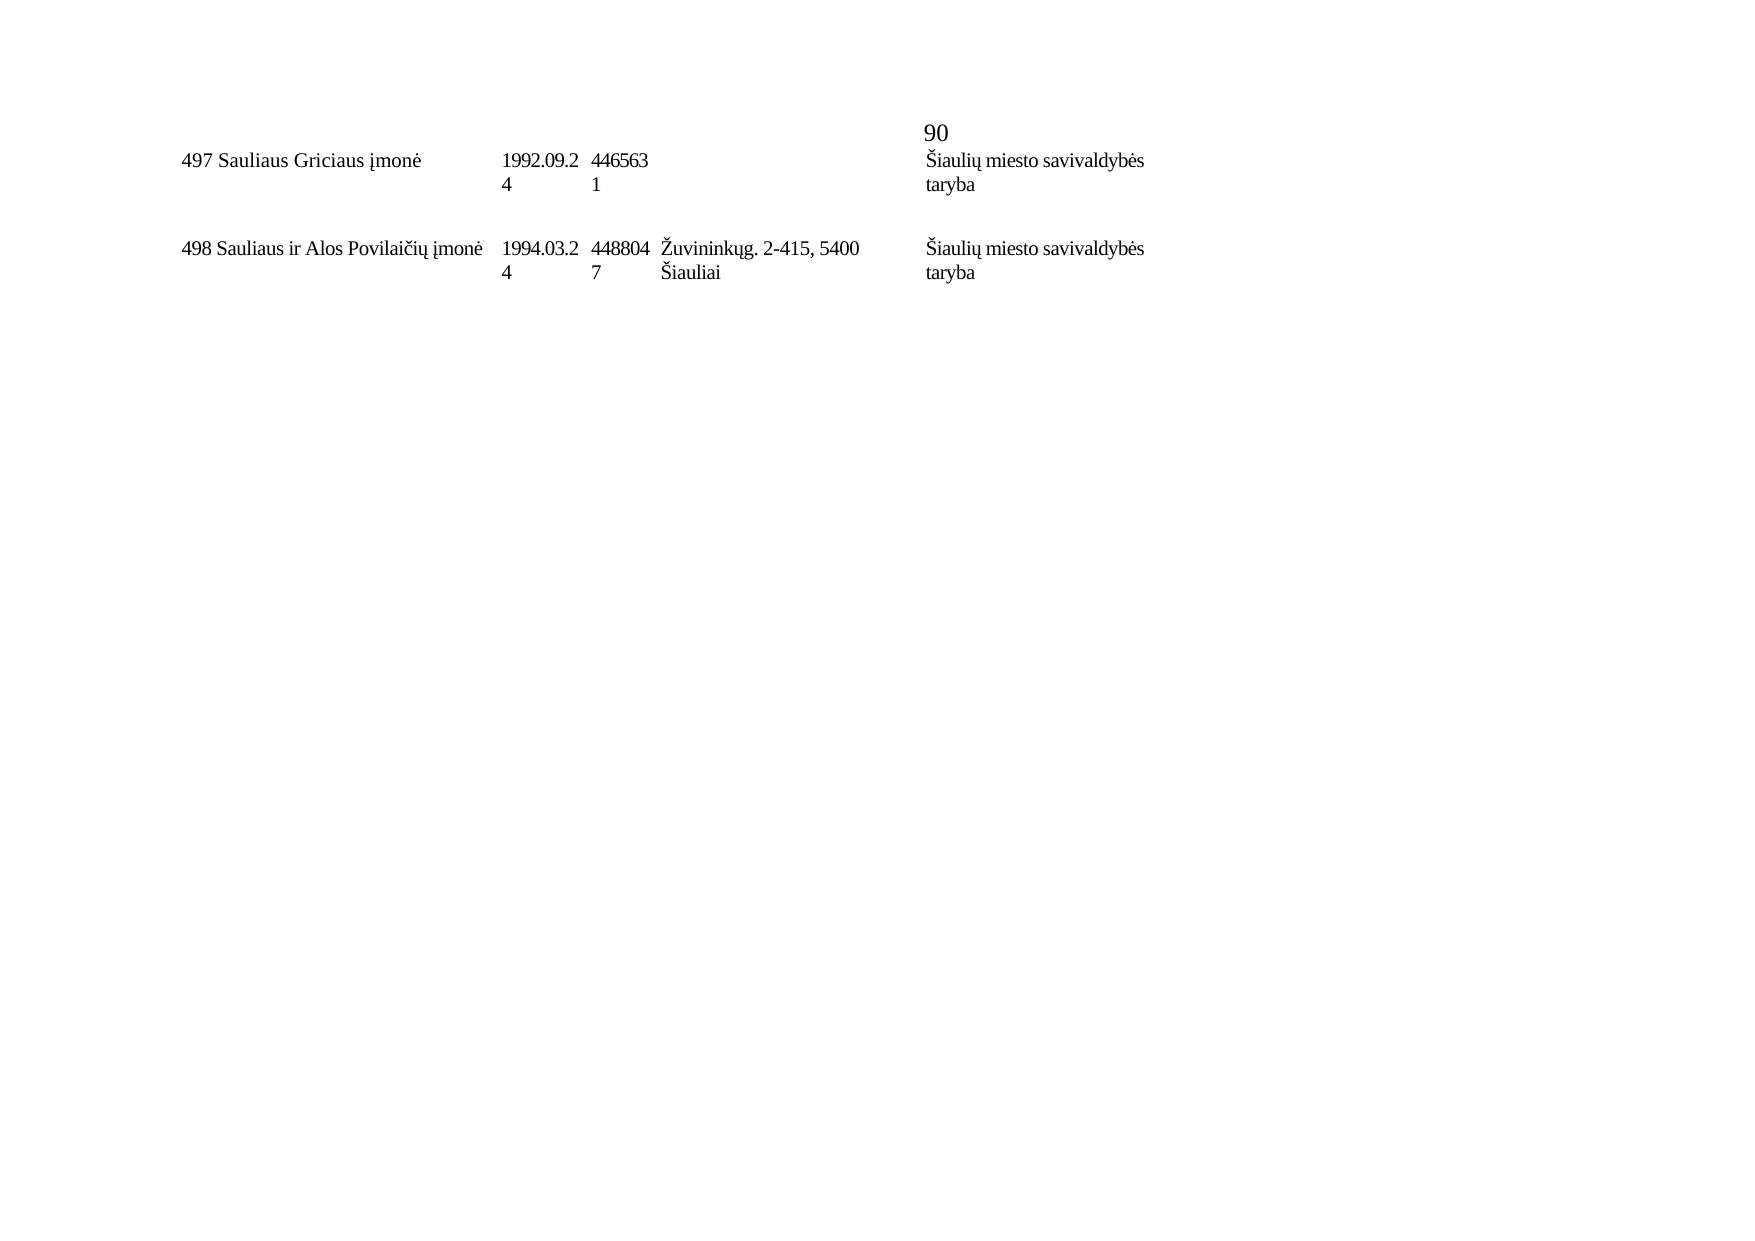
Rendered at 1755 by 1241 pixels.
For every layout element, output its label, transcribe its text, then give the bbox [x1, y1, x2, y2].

table_cell 4465631 [587, 148, 656, 236]
table_cell Šiaulių miesto savivaldybės taryba [921, 236, 1184, 325]
table_cell 498 Sauliaus ir Alos Povilaičių įmonė [177, 236, 497, 325]
table_cell 1994.03.24 [497, 236, 587, 325]
table_cell Žuvininkųg. 2-415, 5400 Šiauliai [656, 236, 921, 325]
table_cell Šiaulių miesto savivaldybės taryba [921, 148, 1184, 236]
table_cell [1184, 236, 1595, 325]
table_cell [656, 148, 921, 236]
table_cell 1992.09.24 [497, 148, 587, 236]
table_cell 4488047 [587, 236, 656, 325]
table_cell [1184, 148, 1595, 236]
table_cell 497 Sauliaus Griciaus įmonė [177, 148, 497, 236]
